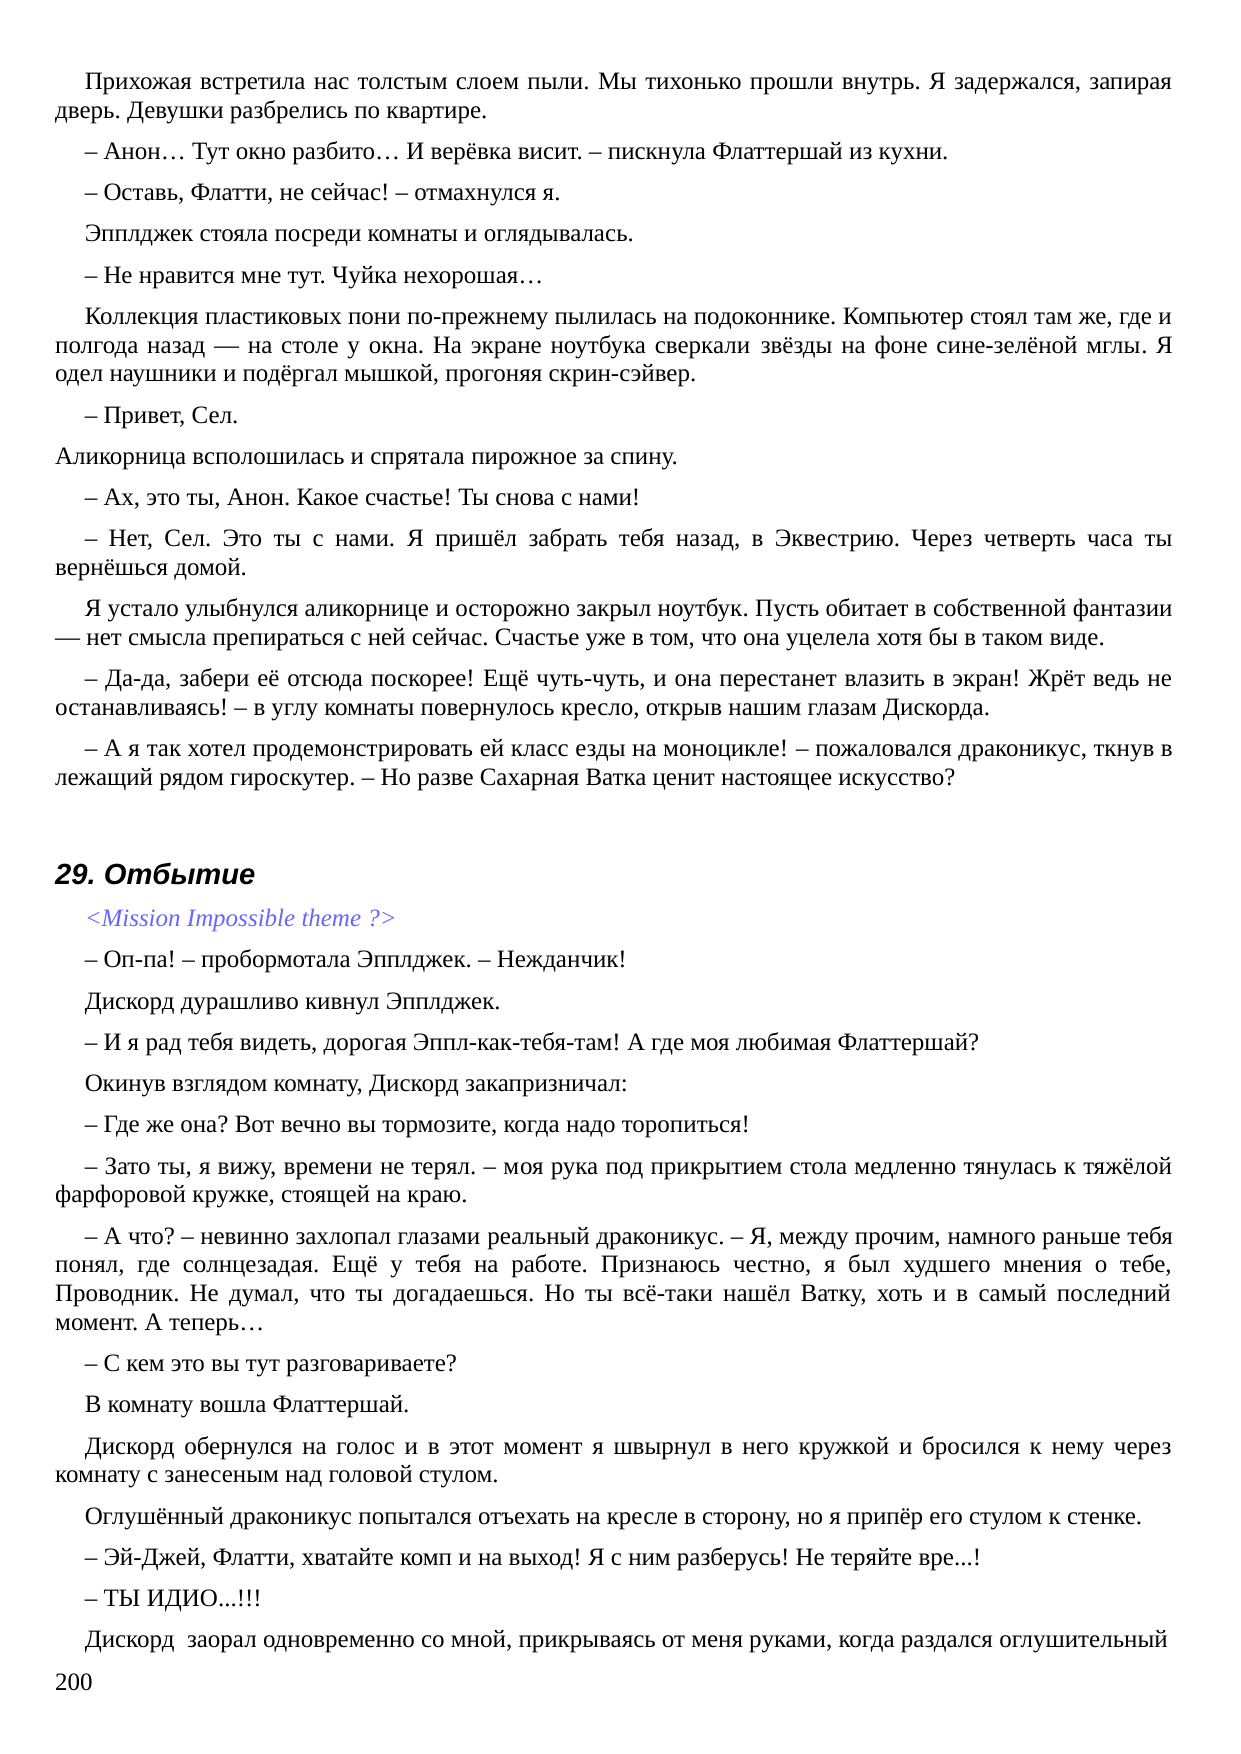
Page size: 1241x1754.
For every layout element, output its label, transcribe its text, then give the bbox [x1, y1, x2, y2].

text – И я рад тебя видеть, дорогая Эппл-как-тебя-там! А где моя любимая Флаттершай? [55, 1027, 1173, 1056]
text – Ах, это ты, Анон. Какое счастье! Ты снова с нами! [55, 482, 1173, 511]
text – Эй-Джей, Флатти, хватайте комп и на выход! Я с ним разберусь! Не теряйте вре...! [55, 1542, 1173, 1571]
text – А я так хотел продемонстрировать ей класс езды на моноцикле! – пожаловался драконикус, ткнув в лежащий рядом гироскутер. – Но разве Сахарная Ватка ценит настоящее искусство? [55, 733, 1173, 791]
text Оглушённый драконикус попытался отъехать на кресле в сторону, но я припёр его стулом к стенке. [55, 1501, 1173, 1529]
text – ТЫ ИДИО...!!! [55, 1583, 1173, 1612]
text Дискорд заорал одновременно со мной, прикрываясь от меня руками, когда раздался оглушительный [55, 1624, 1173, 1653]
text Дискорд обернулся на голос и в этот момент я швырнул в него кружкой и бросился к нему через комнату с занесеным над головой стулом. [55, 1431, 1173, 1488]
text – Анон… Тут окно разбито… И верёвка висит. – пискнула Флаттершай из кухни. [55, 136, 1173, 165]
text – Привет, Сел. [55, 400, 1173, 428]
text – Где же она? Вот вечно вы тормозите, когда надо торопиться! [55, 1109, 1173, 1138]
text – Не нравится мне тут. Чуйка нехорошая… [55, 260, 1173, 288]
text – Оставь, Флатти, не сейчас! – отмахнулся я. [55, 177, 1173, 206]
text Коллекция пластиковых пони по-прежнему пылилась на подоконнике. Компьютер стоял там же, где и полгода назад — на столе у окна. На экране ноутбука сверкали звёзды на фоне сине-зелёной мглы. Я одел наушники и подёргал мышкой, прогоняя скрин-сэйвер. [55, 301, 1173, 387]
text Я устало улыбнулся аликорнице и осторожно закрыл ноутбук. Пусть обитает в собственной фантазии — нет смысла препираться с ней сейчас. Счастье уже в том, что она уцелела хотя бы в таком виде. [55, 593, 1173, 651]
text – Нет, Сел. Это ты с нами. Я пришёл забрать тебя назад, в Эквестрию. Через четверть часа ты вернёшься домой. [55, 523, 1173, 581]
text – Зато ты, я вижу, времени не терял. – моя рука под прикрытием стола медленно тянулась к тяжёлой фарфоровой кружке, стоящей на краю. [55, 1151, 1173, 1208]
text <Mission Impossible theme ?> [55, 903, 1173, 932]
text Окинув взглядом комнату, Дискорд закапризничал: [55, 1068, 1173, 1097]
text – А что? – невинно захлопал глазами реальный драконикус. – Я, между прочим, намного раньше тебя понял, где солнцезадая. Ещё у тебя на работе. Признаюсь честно, я был худшего мнения о тебе, Проводник. Не думал, что ты догадаешься. Но ты всё-таки нашёл Ватку, хоть и в самый последний момент. А теперь… [55, 1221, 1173, 1336]
text – С кем это вы тут разговариваете? [55, 1348, 1173, 1377]
subtitle 29. Отбытие [55, 857, 1173, 891]
text В комнату вошла Флаттершай. [55, 1389, 1173, 1418]
text Аликорница всполошилась и спрятала пирожное за спину. [55, 441, 1173, 470]
text – Да-да, забери её отсюда поскорее! Ещё чуть-чуть, и она перестанет влазить в экран! Жрёт ведь не останавливаясь! – в углу комнаты повернулось кресло, открыв нашим глазам Дискорда. [55, 663, 1173, 721]
text Дискорд дурашливо кивнул Эпплджек. [55, 986, 1173, 1014]
text – Оп-па! – пробормотала Эпплджек. – Нежданчик! [55, 944, 1173, 973]
text Эпплджек стояла посреди комнаты и оглядывалась. [55, 218, 1173, 247]
text Прихожая встретила нас толстым слоем пыли. Мы тихонько прошли внутрь. Я задержался, запирая дверь. Девушки разбрелись по квартире. [55, 66, 1173, 123]
